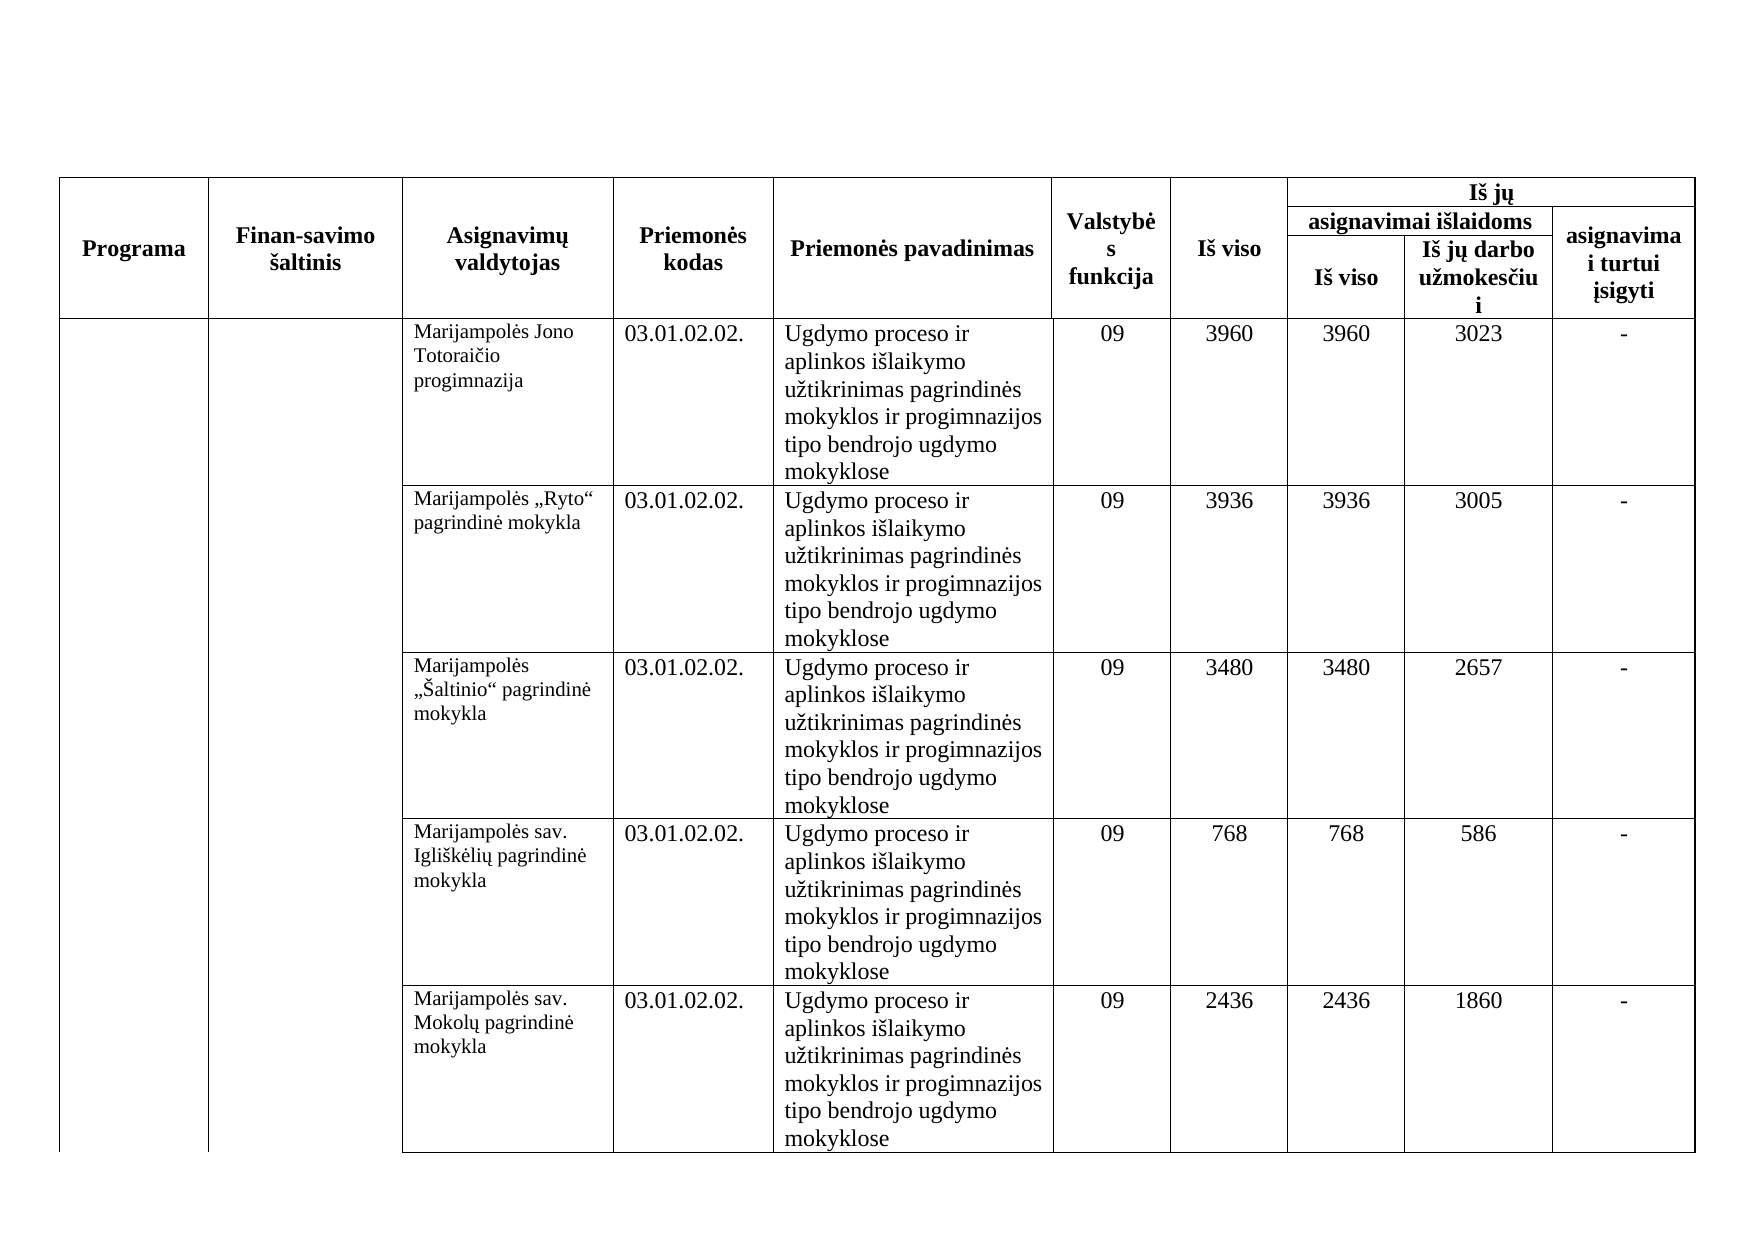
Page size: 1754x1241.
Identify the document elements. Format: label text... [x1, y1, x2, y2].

table_cell 03.01.02.02. [614, 319, 773, 485]
table_header Priemonės pavadinimas [774, 178, 1051, 318]
table_cell [209, 319, 402, 485]
table_cell 09 [1054, 486, 1170, 652]
table_cell 768 [1171, 819, 1287, 985]
table_cell Marijampolės sav. Igliškėlių pagrindinė mokykla [403, 819, 613, 985]
table_cell 1860 [1405, 986, 1552, 1152]
table_cell Ugdymo proceso ir aplinkos išlaikymo užtikrinimas pagrindinės mokyklos ir progimnazijos tipo bendrojo ugdymo mokyklose [774, 486, 1053, 652]
table_cell 03.01.02.02. [614, 986, 773, 1152]
table_cell - [1553, 319, 1694, 485]
table_cell 03.01.02.02. [614, 486, 773, 652]
table_cell 3960 [1288, 319, 1404, 485]
table_cell [60, 818, 208, 985]
table_cell 3023 [1405, 319, 1552, 485]
table_cell Iš viso [1288, 236, 1404, 318]
table_cell - [1553, 653, 1694, 818]
table_cell 2436 [1288, 986, 1404, 1152]
table_cell Marijampolės Jono Totoraičio progimnazija [403, 319, 613, 485]
table_cell [60, 652, 208, 818]
table_cell [60, 319, 208, 485]
table_cell [209, 652, 402, 818]
table_header Iš viso [1171, 178, 1287, 318]
table_cell 3936 [1288, 486, 1404, 652]
table_cell asignavimai išlaidoms [1288, 207, 1552, 234]
table_cell Marijampolės „Šaltinio“ pagrindinė mokykla [403, 653, 613, 818]
table_cell 03.01.02.02. [614, 653, 773, 818]
table_header Iš jų [1288, 178, 1694, 206]
table_cell 3005 [1405, 486, 1552, 652]
table_cell 3960 [1171, 319, 1287, 485]
table_cell Iš jų darbo užmokesčiui [1405, 236, 1552, 318]
table_header Priemonės kodas [614, 178, 773, 318]
table_cell - [1553, 986, 1694, 1152]
table_cell [209, 818, 402, 985]
table_cell 3480 [1288, 653, 1404, 818]
table_cell - [1553, 819, 1694, 985]
table_cell 09 [1054, 819, 1170, 985]
table_cell [209, 485, 402, 652]
table_cell 2436 [1171, 986, 1287, 1152]
table_cell Marijampolės „Ryto“ pagrindinė mokykla [403, 486, 613, 652]
table_cell 03.01.02.02. [614, 819, 773, 985]
table_cell 2657 [1405, 653, 1552, 818]
table_cell Ugdymo proceso ir aplinkos išlaikymo užtikrinimas pagrindinės mokyklos ir progimnazijos tipo bendrojo ugdymo mokyklose [774, 819, 1053, 985]
table_header Valstybės funkcija [1052, 178, 1170, 318]
table_cell 09 [1054, 986, 1170, 1152]
table_cell Ugdymo proceso ir aplinkos išlaikymo užtikrinimas pagrindinės mokyklos ir progimnazijos tipo bendrojo ugdymo mokyklose [774, 653, 1053, 818]
table_header Asignavimų valdytojas [403, 178, 613, 318]
table_cell 3936 [1171, 486, 1287, 652]
table_cell 768 [1288, 819, 1404, 985]
table_header Finan-savimo šaltinis [209, 178, 402, 318]
table_cell [60, 985, 208, 1152]
table_cell asignavimai turtui įsigyti [1553, 207, 1694, 318]
table_cell 3480 [1171, 653, 1287, 818]
table_cell 09 [1054, 653, 1170, 818]
table_cell 09 [1054, 319, 1170, 485]
table_cell Ugdymo proceso ir aplinkos išlaikymo užtikrinimas pagrindinės mokyklos ir progimnazijos tipo bendrojo ugdymo mokyklose [774, 319, 1053, 485]
table_cell [60, 485, 208, 652]
table_cell Ugdymo proceso ir aplinkos išlaikymo užtikrinimas pagrindinės mokyklos ir progimnazijos tipo bendrojo ugdymo mokyklose [774, 986, 1053, 1152]
table_cell Marijampolės sav. Mokolų pagrindinė mokykla [403, 986, 613, 1152]
table_cell - [1553, 486, 1694, 652]
table_cell 586 [1405, 819, 1552, 985]
table_cell [209, 985, 402, 1152]
table_header Programa [60, 178, 208, 318]
